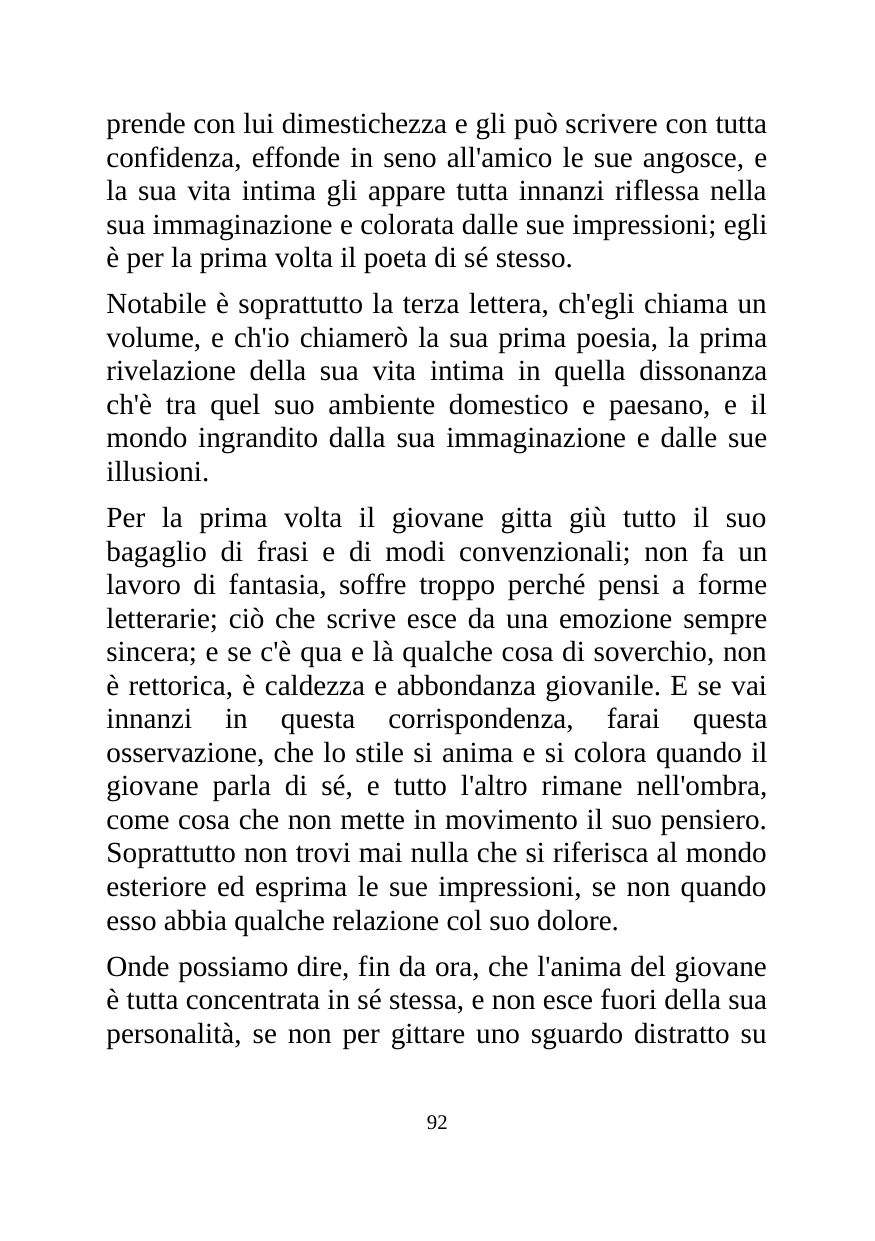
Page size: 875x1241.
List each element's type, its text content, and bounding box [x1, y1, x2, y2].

text prende con lui dimestichezza e gli può scrivere con tutta confidenza, effonde in seno all'amico le sue angosce, e la sua vita intima gli appare tutta innanzi riflessa nella sua immaginazione e colorata dalle sue impressioni; egli è per la prima volta il poeta di sé stesso. [106, 106, 768, 274]
text Onde possiamo dire, fin da ora, che l'anima del giovane è tutta concentrata in sé stessa, e non esce fuori della sua personalità, se non per gittare uno sguardo distratto su [106, 949, 768, 1049]
text Notabile è soprattutto la terza lettera, ch'egli chiama un volume, e ch'io chiamerò la sua prima poesia, la prima rivelazione della sua vita intima in quella dissonanza ch'è tra quel suo ambiente domestico e paesano, e il mondo ingrandito dalla sua immaginazione e dalle sue illusioni. [106, 286, 768, 488]
text Per la prima volta il giovane gitta giù tutto il suo bagaglio di frasi e di modi convenzionali; non fa un lavoro di fantasia, soffre troppo perché pensi a forme letterarie; ciò che scrive esce da una emozione sempre sincera; e se c'è qua e là qualche cosa di soverchio, non è rettorica, è caldezza e abbondanza giovanile. E se vai innanzi in questa corrispondenza, farai questa osservazione, che lo stile si anima e si colora quando il giovane parla di sé, e tutto l'altro rimane nell'ombra, come cosa che non mette in movimento il suo pensiero. Soprattutto non trovi mai nulla che si riferisca al mondo esteriore ed esprima le sue impressioni, se non quando esso abbia qualche relazione col suo dolore. [106, 500, 768, 936]
